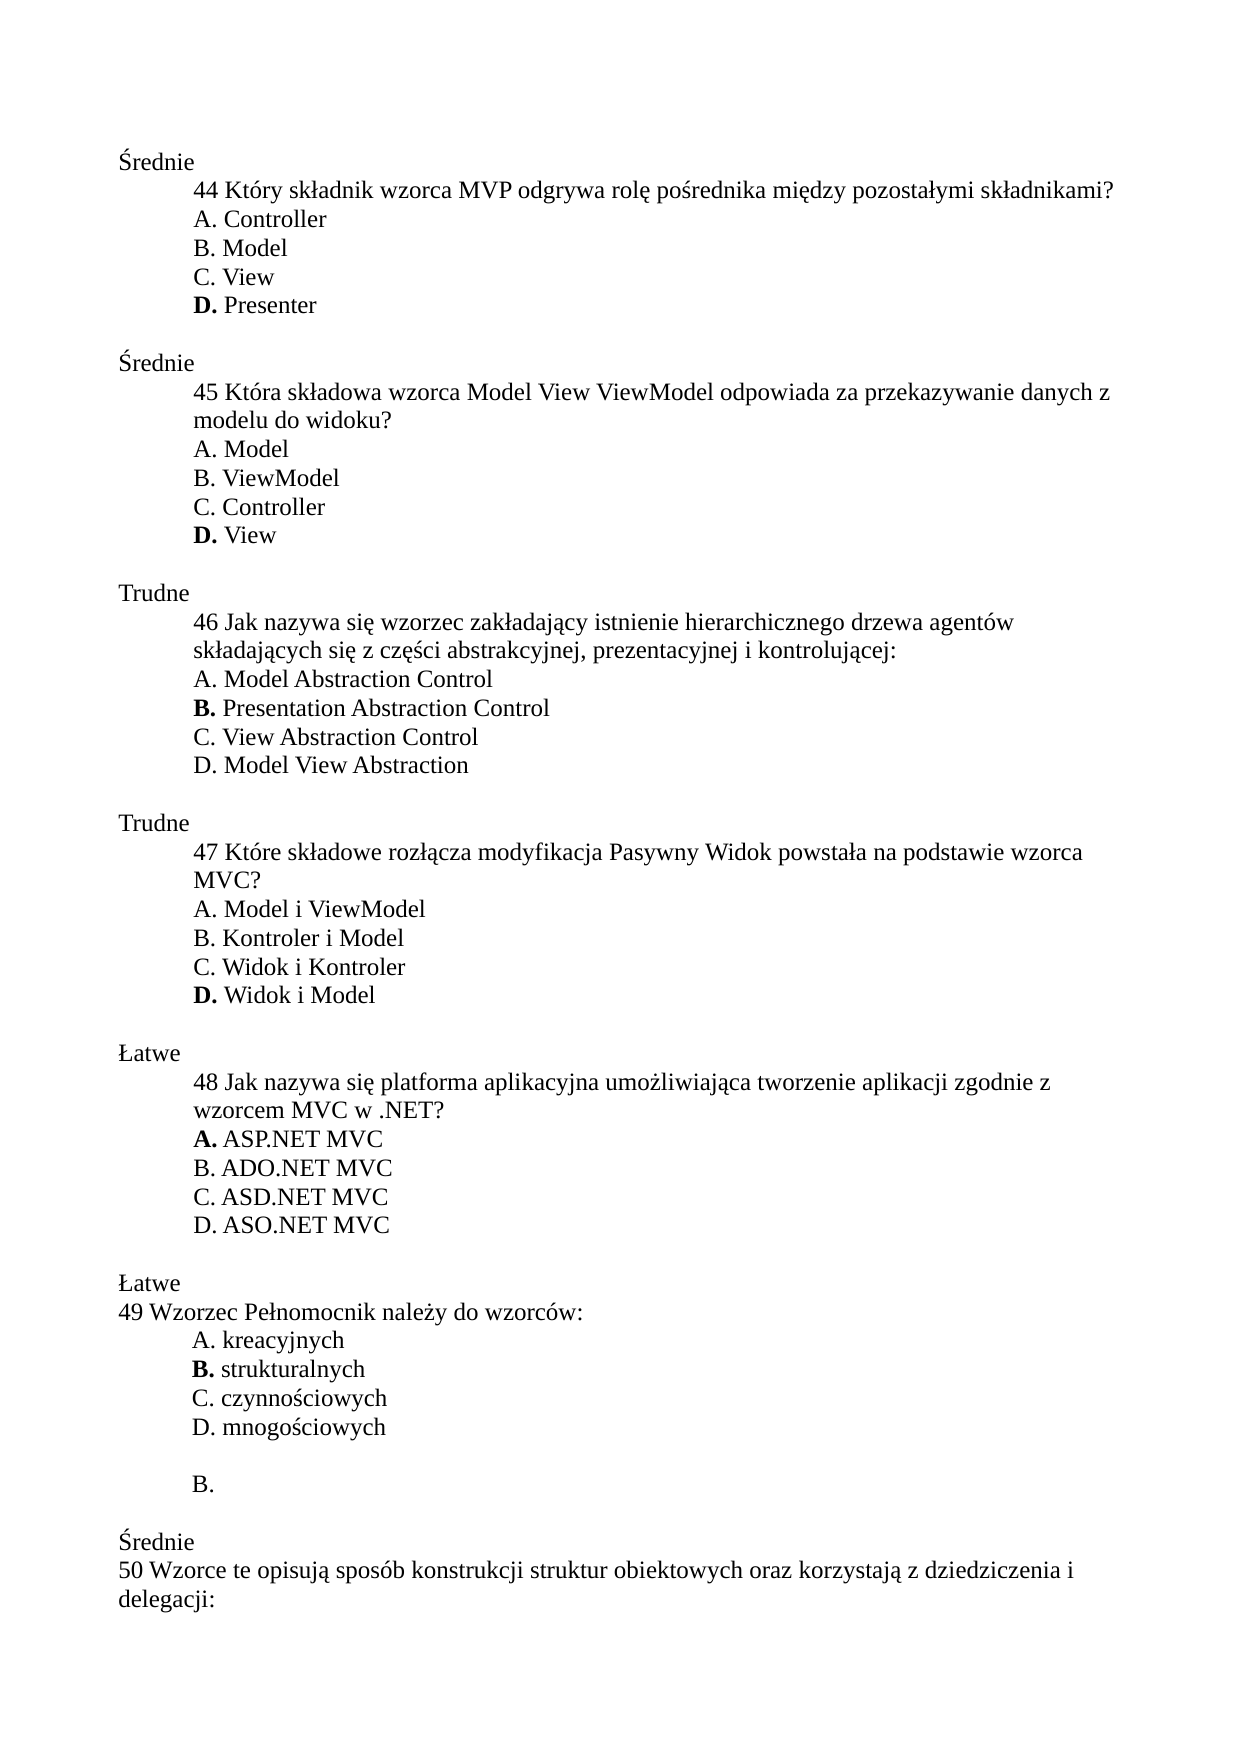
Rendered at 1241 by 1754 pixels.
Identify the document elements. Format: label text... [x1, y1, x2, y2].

list 46 Jak nazywa się wzorzec zakładający istnienie hierarchicznego drzewa agentów składających się z części abstrakcyjnej, prezentacyjnej i kontrolującej: [156, 607, 1122, 664]
list A. Model [156, 434, 1122, 463]
list B. ADO.NET MVC [156, 1153, 1122, 1182]
list C. Controller [156, 492, 1122, 521]
list C. View [156, 262, 1122, 291]
text Łatwe [118, 1268, 1122, 1297]
list B. Model [156, 233, 1122, 262]
list D. Model View Abstraction [156, 751, 1122, 779]
text D. mnogościowych [118, 1412, 1122, 1441]
list B. Kontroler i Model [156, 923, 1122, 952]
list B. Presentation Abstraction Control [156, 693, 1122, 722]
text C. czynnościowych [118, 1383, 1122, 1412]
list D. View [156, 521, 1122, 549]
list C. View Abstraction Control [156, 722, 1122, 751]
text Trudne [118, 578, 1122, 607]
text Średnie [118, 147, 1122, 176]
text A. kreacyjnych [118, 1326, 1122, 1354]
list B. ViewModel [156, 463, 1122, 492]
text B. [118, 1469, 1122, 1498]
list D. Presenter [156, 291, 1122, 319]
list 44 Który składnik wzorca MVP odgrywa rolę pośrednika między pozostałymi składnikami? [156, 176, 1122, 204]
list C. Widok i Kontroler [156, 952, 1122, 981]
list 49 Wzorzec Pełnomocnik należy do wzorców: [118, 1297, 1122, 1326]
text Średnie [118, 1527, 1122, 1556]
list A. Controller [156, 204, 1122, 233]
list D. ASO.NET MVC [156, 1211, 1122, 1239]
list 45 Która składowa wzorca Model View ViewModel odpowiada za przekazywanie danych z modelu do widoku? [156, 377, 1122, 434]
text 50 Wzorce te opisują sposób konstrukcji struktur obiektowych oraz korzystają z dziedziczenia i delegacji: [118, 1556, 1122, 1613]
text Średnie [118, 348, 1122, 377]
list C. ASD.NET MVC [156, 1182, 1122, 1211]
list A. Model i ViewModel [156, 894, 1122, 923]
text Łatwe [118, 1038, 1122, 1067]
list 48 Jak nazywa się platforma aplikacyjna umożliwiająca tworzenie aplikacji zgodnie z wzorcem MVC w .NET? [156, 1067, 1122, 1124]
list 47 Które składowe rozłącza modyfikacja Pasywny Widok powstała na podstawie wzorca MVC? [156, 837, 1122, 894]
list A. Model Abstraction Control [156, 664, 1122, 693]
list A. ASP.NET MVC [156, 1124, 1122, 1153]
text Trudne [118, 808, 1122, 837]
text B. strukturalnych [118, 1354, 1122, 1383]
list D. Widok i Model [156, 981, 1122, 1009]
